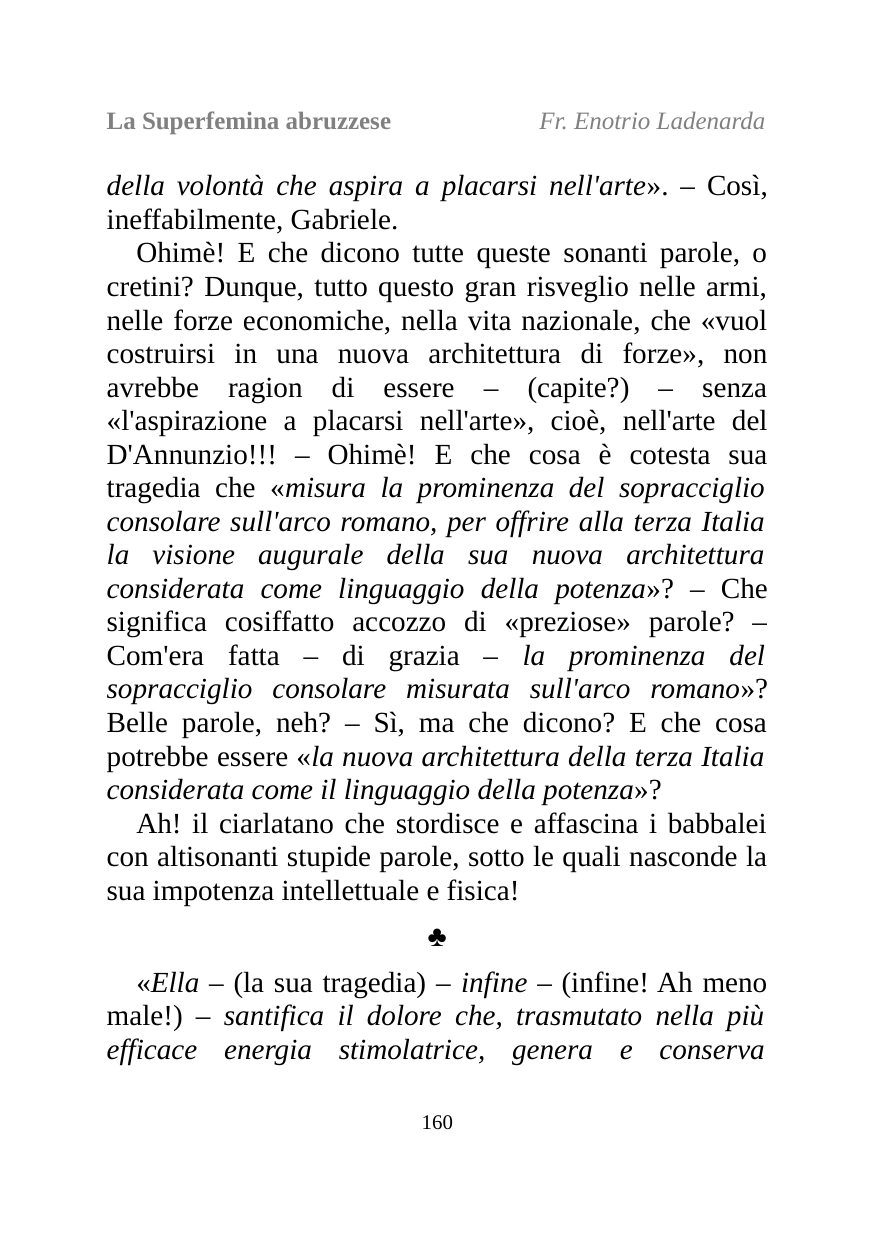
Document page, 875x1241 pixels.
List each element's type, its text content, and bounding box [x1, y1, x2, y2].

text Ohimè! E che dicono tutte queste sonanti parole, o cretini? Dunque, tutto questo gran risveglio nelle armi, nelle forze economiche, nella vita nazionale, che «vuol costruirsi in una nuova architettura di forze», non avrebbe ragion di essere – (capite?) – senza «l'aspirazione a placarsi nell'arte», cioè, nell'arte del D'Annunzio!!! – Ohimè! E che cosa è cotesta sua tragedia che «misura la prominenza del sopracciglio consolare sull'arco romano, per offrire alla terza Italia la visione augurale della sua nuova architettura considerata come linguaggio della potenza»? – Che significa cosiffatto accozzo di «preziose» parole? – Com'era fatta – di grazia – la prominenza del sopracciglio consolare misurata sull'arco romano»? Belle parole, neh? – Sì, ma che dicono? E che cosa potrebbe essere «la nuova architettura della terza Italia considerata come il linguaggio della potenza»? [106, 236, 768, 806]
text ♣ [106, 919, 768, 952]
text Ah! il ciarlatano che stordisce e affascina i babbalei con altisonanti stupide parole, sotto le quali nasconde la sua impotenza intellettuale e fisica! [106, 806, 768, 906]
text «Ella – (la sua tragedia) – infine – (infine! Ah meno male!) – santifica il dolore che, trasmutato nella più efficace energia stimolatrice, genera e conserva [106, 965, 768, 1066]
text della volontà che aspira a placarsi nell'arte». – Così, ineffabilmente, Gabriele. [106, 168, 768, 236]
